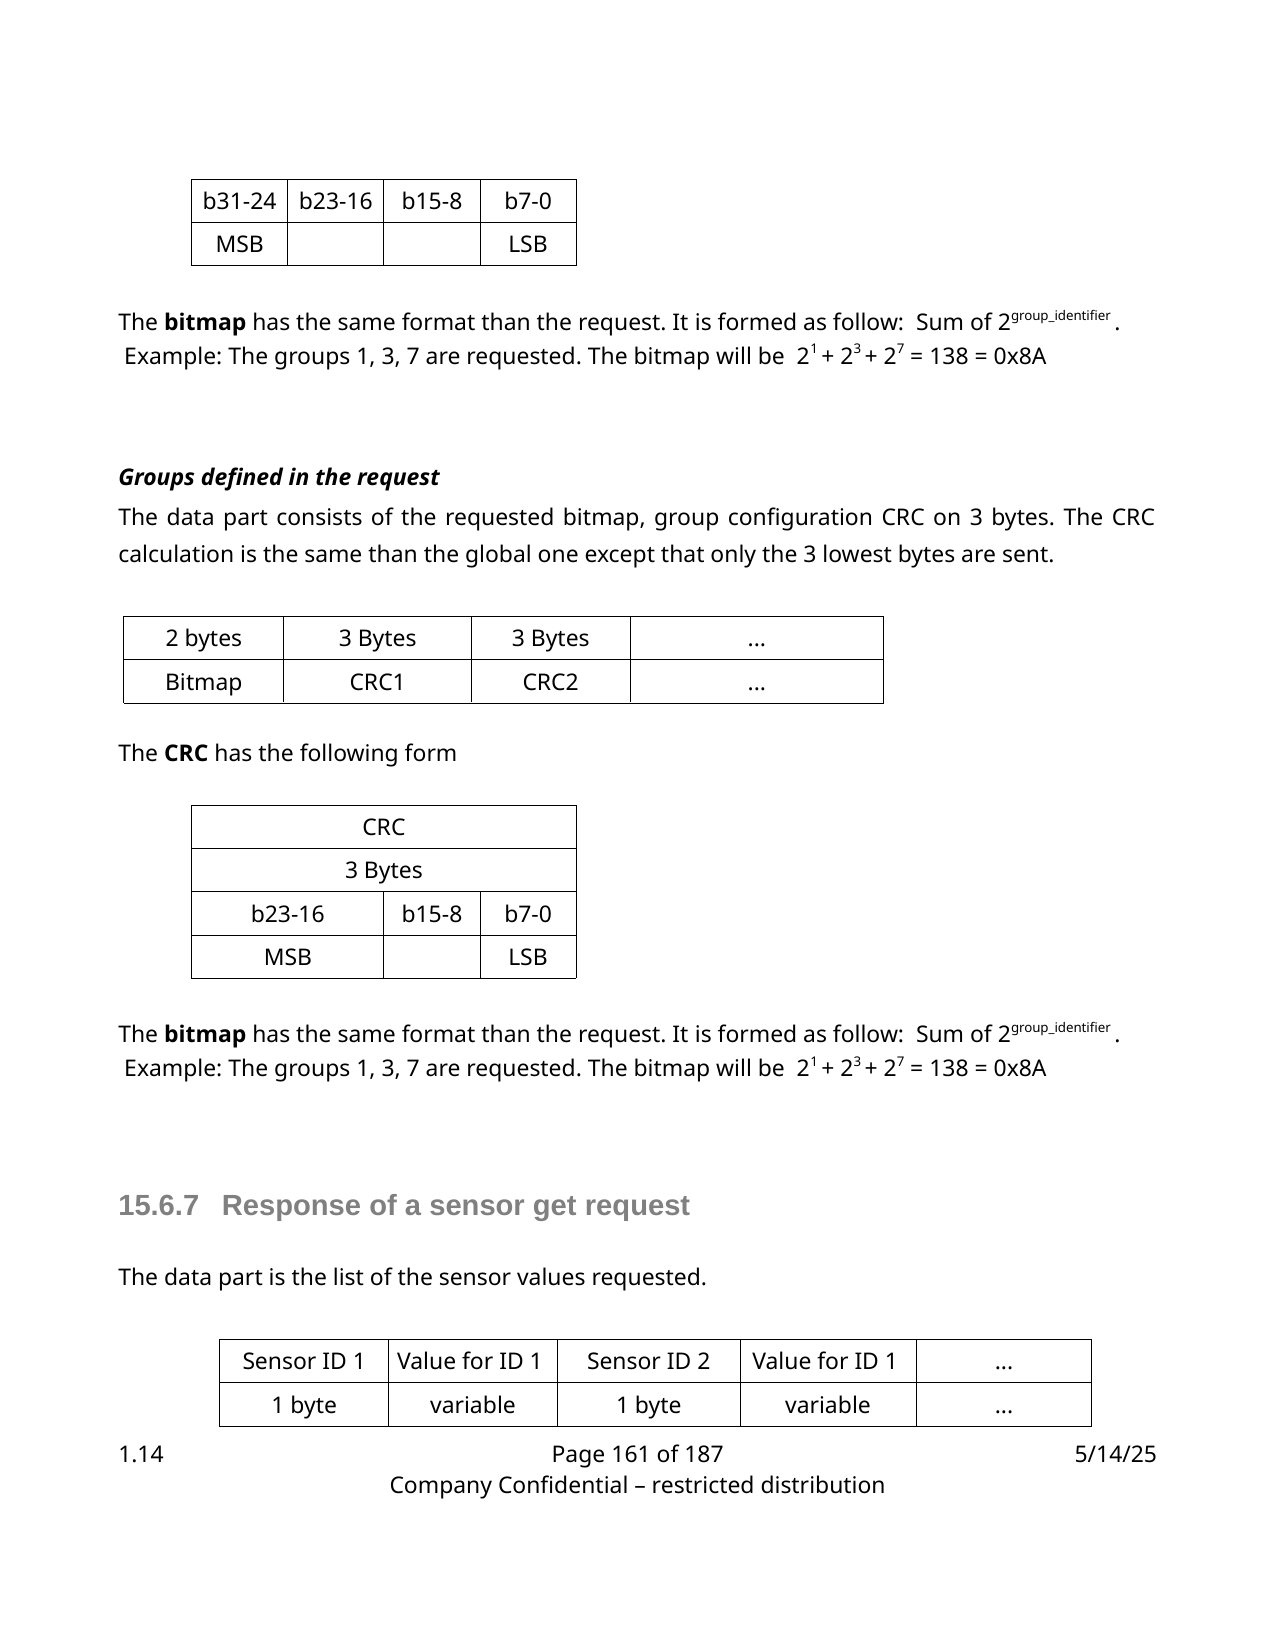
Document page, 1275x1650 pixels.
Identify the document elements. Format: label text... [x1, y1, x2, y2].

table_header 3 Bytes [284, 617, 471, 659]
table_cell CRC2 [472, 660, 630, 702]
table_header Sensor ID 1 [220, 1340, 388, 1382]
text The bitmap has the same format than the request. It is formed as follow: Sum of 2group_identifier . [118, 306, 1157, 337]
table_header ... [631, 617, 883, 659]
table_cell [384, 936, 480, 978]
table_cell Bitmap [124, 660, 283, 702]
table_cell b7-0 [481, 180, 576, 222]
table_cell b15-8 [384, 892, 480, 934]
table_header Value for ID 1 [741, 1340, 916, 1382]
table_cell 3 Bytes [192, 849, 576, 891]
table_cell b7-0 [481, 892, 576, 934]
text Example: The groups 1, 3, 7 are requested. The bitmap will be 21 + 23 + 27 = 138 = 0x8A [118, 340, 1157, 371]
table_cell [288, 223, 383, 265]
table_header CRC [192, 806, 576, 848]
table_cell b23-16 [288, 180, 383, 222]
table_header 3 Bytes [472, 617, 630, 659]
table_cell b15-8 [384, 180, 480, 222]
table_header Value for ID 1 [389, 1340, 557, 1382]
table_cell b23-16 [192, 892, 383, 934]
table_cell LSB [481, 223, 576, 265]
table_cell 1 byte [220, 1383, 388, 1426]
subtitle Response of a sensor get request [118, 1188, 1157, 1221]
table_cell MSB [192, 936, 383, 978]
text The data part is the list of the sensor values requested. [118, 1261, 1157, 1293]
text Groups defined in the request [118, 461, 1157, 492]
table_cell variable [389, 1383, 557, 1426]
table_header Sensor ID 2 [558, 1340, 740, 1382]
table_cell b31-24 [192, 180, 287, 222]
table_header 2 bytes [124, 617, 283, 659]
text Example: The groups 1, 3, 7 are requested. The bitmap will be 21 + 23 + 27 = 138 = 0x8A [118, 1052, 1157, 1084]
table_cell ... [631, 660, 883, 702]
table_header ... [917, 1340, 1091, 1382]
table_cell MSB [192, 223, 287, 265]
table_cell ... [917, 1383, 1091, 1426]
table_cell [384, 223, 480, 265]
table_cell 1 byte [558, 1383, 740, 1426]
table_cell variable [741, 1383, 916, 1426]
text The CRC has the following form [118, 737, 1157, 768]
table_cell CRC1 [284, 660, 471, 702]
text The data part consists of the requested bitmap, group configuration CRC on 3 bytes. The CRC calculation is the same than the global one except that only the 3 lowest bytes are sent. [118, 501, 1157, 569]
text The bitmap has the same format than the request. It is formed as follow: Sum of 2group_identifier . [118, 1018, 1157, 1050]
table_cell LSB [481, 936, 576, 978]
